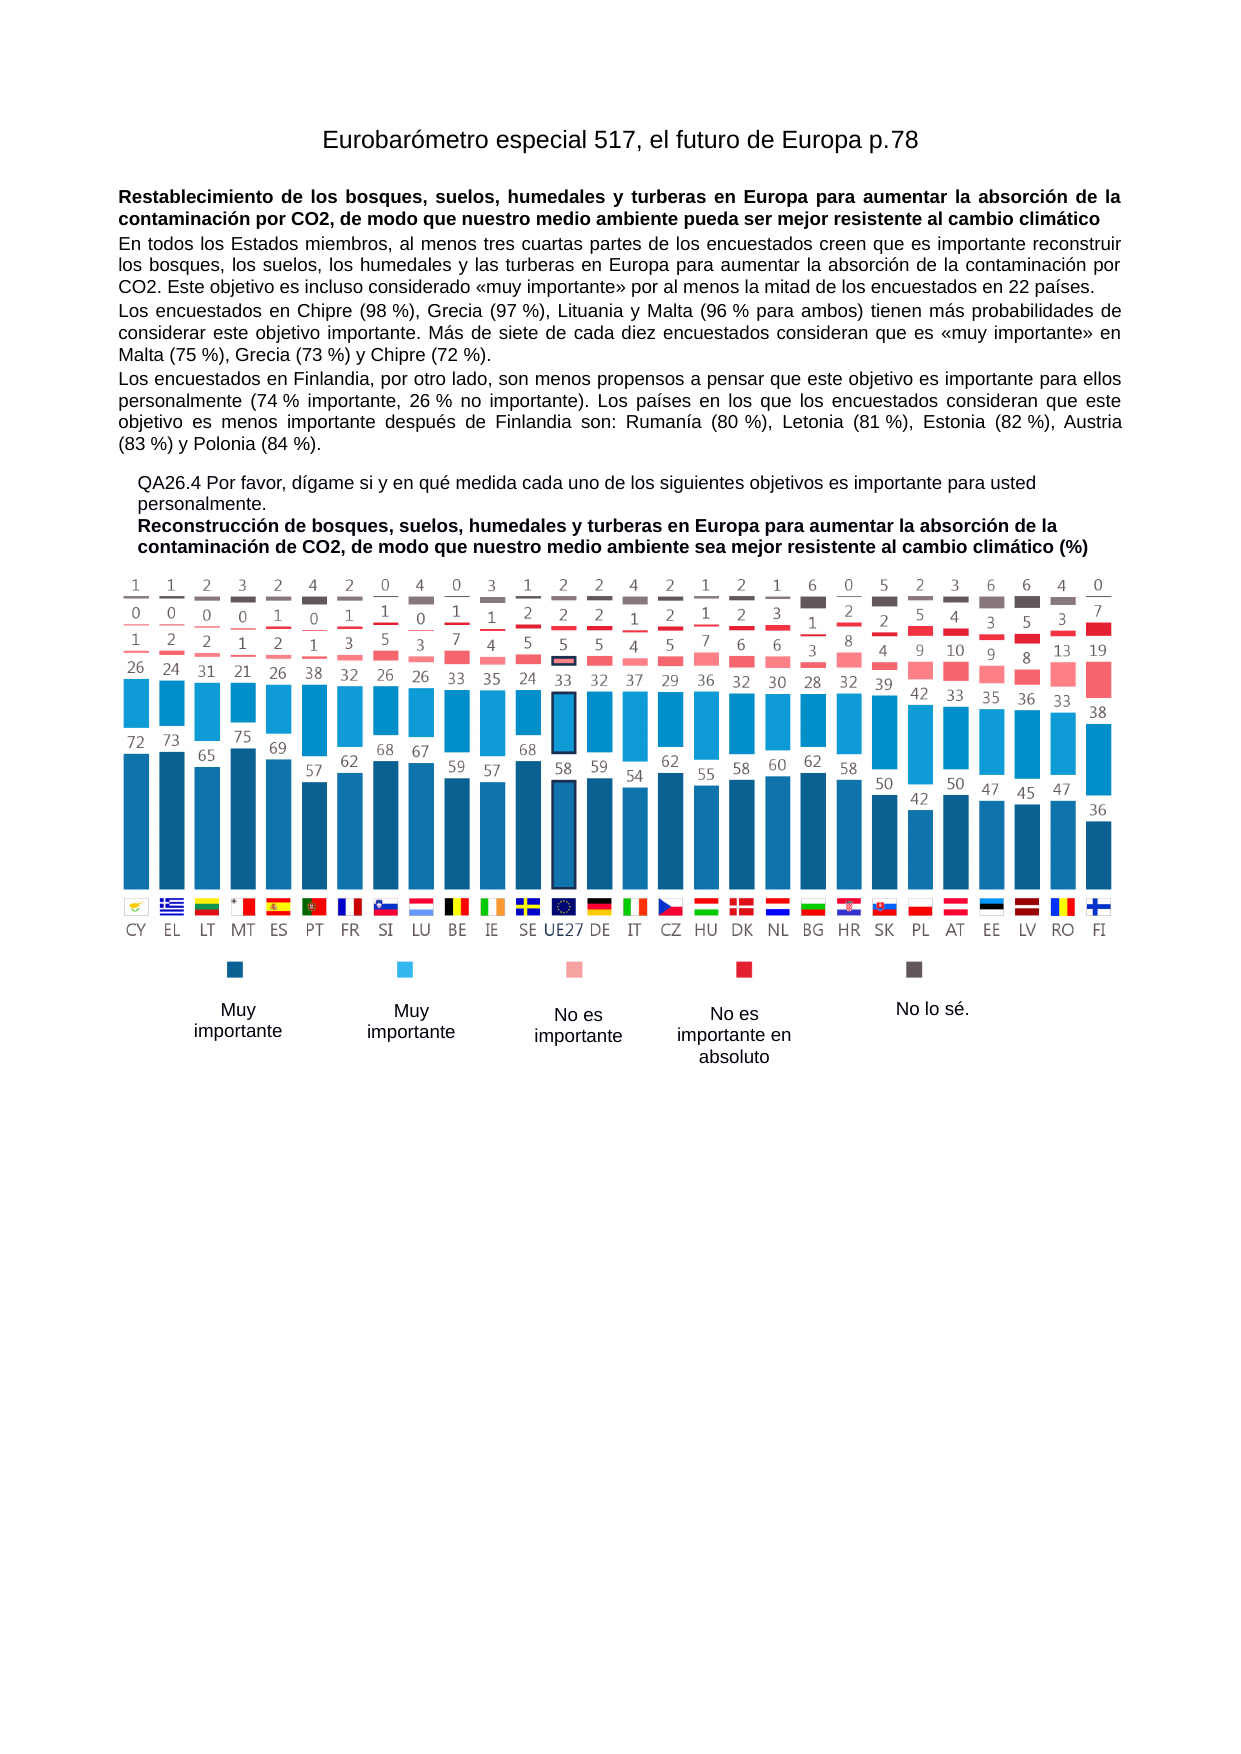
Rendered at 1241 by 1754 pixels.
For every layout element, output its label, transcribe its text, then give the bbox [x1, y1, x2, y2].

picture [118, 571, 1121, 992]
text Los encuestados en Chipre (98 %), Grecia (97 %), Lituania y Malta (96 % para ambos) tienen más probabilidades de considerar este objetivo importante. Más de siete de cada diez encuestados consideran que es «muy importante» en Malta (75 %), Grecia (73 %) y Chipre (72 %). [118, 300, 1122, 365]
text Los encuestados en Finlandia, por otro lado, son menos propensos a pensar que este objetivo es importante para ellos personalmente (74 % importante, 26 % no importante). Los países en los que los encuestados consideran que este objetivo es menos importante después de Finlandia son: Rumanía (80 %), Letonia (81 %), Estonia (82 %), Austria (83 %) y Polonia (84 %). [118, 368, 1122, 454]
text Restablecimiento de los bosques, suelos, humedales y turberas en Europa para aumentar la absorción de la contaminación por CO2, de modo que nuestro medio ambiente pueda ser mejor resistente al cambio climático [118, 186, 1122, 229]
text En todos los Estados miembros, al menos tres cuartas partes de los encuestados creen que es importante reconstruir los bosques, los suelos, los humedales y las turberas en Europa para aumentar la absorción de la contaminación por CO2. Este objetivo es incluso considerado «muy importante» por al menos la mitad de los encuestados en 22 países. [118, 232, 1122, 297]
